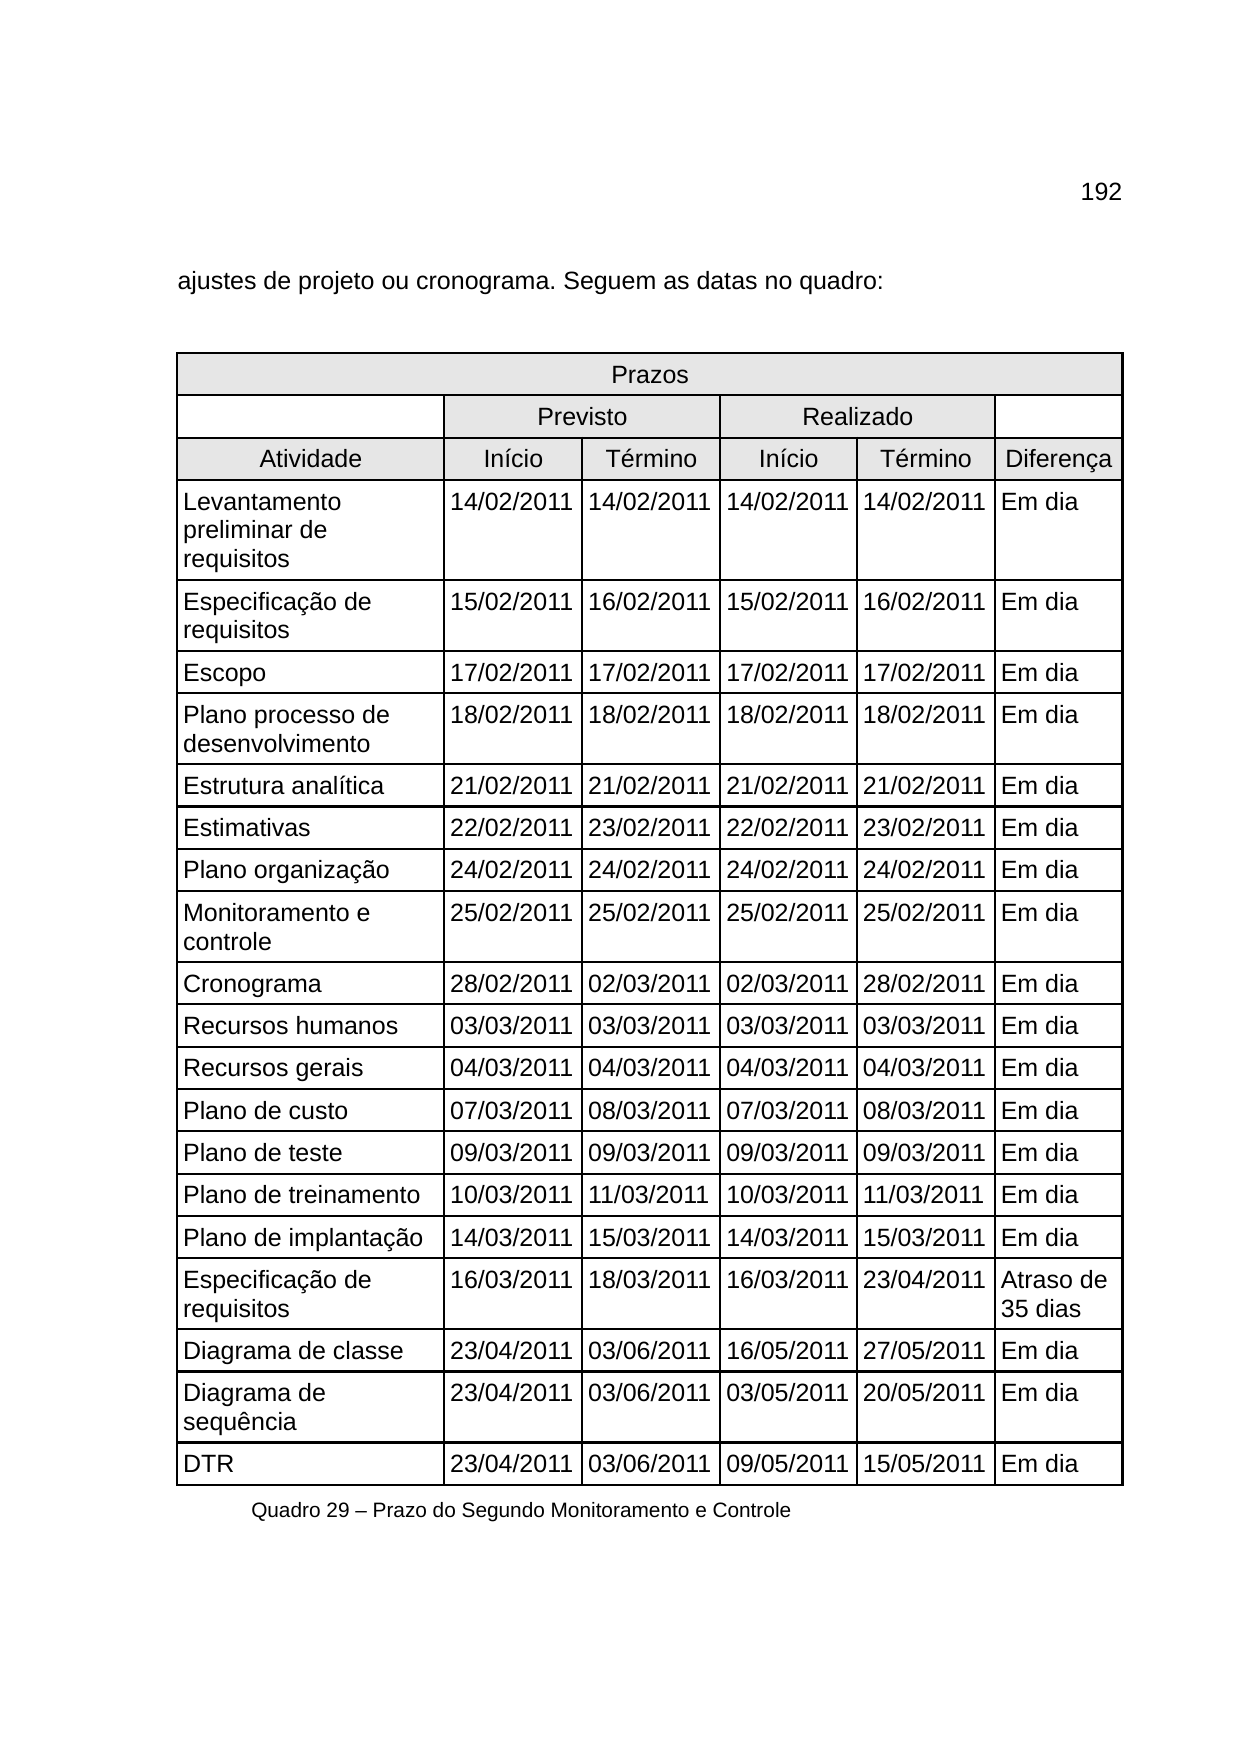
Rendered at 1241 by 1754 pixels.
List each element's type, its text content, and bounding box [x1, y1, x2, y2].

table_cell Diferença [996, 439, 1121, 479]
table_cell 25/02/2011 [858, 892, 994, 961]
table_cell 21/02/2011 [721, 765, 856, 805]
table_cell 23/04/2011 [445, 1444, 581, 1484]
table_cell 03/06/2011 [583, 1373, 719, 1441]
table_cell 03/03/2011 [583, 1005, 719, 1046]
table_cell Em dia [996, 963, 1121, 1003]
table_cell 02/03/2011 [583, 963, 719, 1003]
table_cell Em dia [996, 1048, 1121, 1088]
table_cell Atraso de 35 dias [996, 1259, 1121, 1328]
table_cell Especificação de requisitos [178, 581, 443, 650]
table_cell 04/03/2011 [721, 1048, 856, 1088]
table_cell Cronograma [178, 963, 443, 1003]
table_cell 10/03/2011 [445, 1175, 581, 1215]
table_cell Em dia [996, 652, 1121, 692]
table_cell Em dia [996, 1005, 1121, 1046]
table_cell 04/03/2011 [858, 1048, 994, 1088]
table_cell Término [858, 439, 994, 479]
table_cell 14/03/2011 [721, 1217, 856, 1257]
table_cell Plano de implantação [178, 1217, 443, 1257]
table_cell 03/03/2011 [858, 1005, 994, 1046]
table_cell 22/02/2011 [445, 808, 581, 848]
table_cell 04/03/2011 [583, 1048, 719, 1088]
table_cell Recursos humanos [178, 1005, 443, 1046]
table_cell 03/06/2011 [583, 1444, 719, 1484]
table_cell 18/02/2011 [445, 694, 581, 763]
table_cell 25/02/2011 [721, 892, 856, 961]
table_cell [996, 396, 1121, 437]
table_cell Em dia [996, 1373, 1121, 1441]
table_cell 21/02/2011 [445, 765, 581, 805]
table_cell Plano processo de desenvolvimento [178, 694, 443, 763]
table_cell Em dia [996, 850, 1121, 890]
table_cell 24/02/2011 [858, 850, 994, 890]
table_cell 23/04/2011 [858, 1259, 994, 1328]
table_cell Em dia [996, 1330, 1121, 1370]
table_cell 14/02/2011 [721, 481, 856, 579]
table_cell 25/02/2011 [583, 892, 719, 961]
table_cell 02/03/2011 [721, 963, 856, 1003]
table_cell 25/02/2011 [445, 892, 581, 961]
table_cell Monitoramento e controle [178, 892, 443, 961]
table_cell 23/02/2011 [858, 808, 994, 848]
table_cell 07/03/2011 [445, 1090, 581, 1130]
table_cell 15/03/2011 [858, 1217, 994, 1257]
table_cell 21/02/2011 [858, 765, 994, 805]
table_cell 09/03/2011 [445, 1132, 581, 1172]
table_cell 14/02/2011 [583, 481, 719, 579]
table_cell 18/02/2011 [858, 694, 994, 763]
table_cell Escopo [178, 652, 443, 692]
table_cell 23/04/2011 [445, 1330, 581, 1370]
table_cell 24/02/2011 [445, 850, 581, 890]
table_cell 24/02/2011 [721, 850, 856, 890]
table_cell 09/03/2011 [583, 1132, 719, 1172]
table_cell 03/06/2011 [583, 1330, 719, 1370]
table_cell 16/05/2011 [721, 1330, 856, 1370]
table_cell 17/02/2011 [858, 652, 994, 692]
table_cell 23/02/2011 [583, 808, 719, 848]
table_cell Diagrama de classe [178, 1330, 443, 1370]
table_cell Em dia [996, 765, 1121, 805]
table_cell 15/02/2011 [445, 581, 581, 650]
table_cell 17/02/2011 [583, 652, 719, 692]
table_cell Plano de custo [178, 1090, 443, 1130]
table_cell Estrutura analítica [178, 765, 443, 805]
table_cell 16/03/2011 [445, 1259, 581, 1328]
table_cell 04/03/2011 [445, 1048, 581, 1088]
table_cell 14/02/2011 [858, 481, 994, 579]
table_cell 03/05/2011 [721, 1373, 856, 1441]
table_cell 28/02/2011 [445, 963, 581, 1003]
table_cell Em dia [996, 1132, 1121, 1172]
table_cell Estimativas [178, 808, 443, 848]
table_cell Em dia [996, 581, 1121, 650]
table_cell Previsto [445, 396, 719, 437]
table_cell Em dia [996, 1090, 1121, 1130]
table_cell 09/03/2011 [721, 1132, 856, 1172]
table_cell 16/02/2011 [858, 581, 994, 650]
table_cell Realizado [721, 396, 994, 437]
table_cell DTR [178, 1444, 443, 1484]
table_cell 11/03/2011 [583, 1175, 719, 1215]
table_cell 15/03/2011 [583, 1217, 719, 1257]
table_cell Em dia [996, 1217, 1121, 1257]
table_cell Início [445, 439, 581, 479]
text ajustes de projeto ou cronograma. Seguem as datas no quadro: [177, 266, 1122, 294]
table_cell 07/03/2011 [721, 1090, 856, 1130]
table_cell Recursos gerais [178, 1048, 443, 1088]
table_cell 17/02/2011 [721, 652, 856, 692]
table_cell Em dia [996, 892, 1121, 961]
table_cell 11/03/2011 [858, 1175, 994, 1215]
table_cell Atividade [178, 439, 443, 479]
table_cell 14/02/2011 [445, 481, 581, 579]
table_cell Em dia [996, 808, 1121, 848]
table_cell 08/03/2011 [583, 1090, 719, 1130]
table_cell Em dia [996, 481, 1121, 579]
table_cell Plano de treinamento [178, 1175, 443, 1215]
table_cell 18/02/2011 [721, 694, 856, 763]
table_cell Término [583, 439, 719, 479]
table_cell 20/05/2011 [858, 1373, 994, 1441]
table_cell 08/03/2011 [858, 1090, 994, 1130]
table_cell 15/02/2011 [721, 581, 856, 650]
table_cell Plano organização [178, 850, 443, 890]
table_cell 21/02/2011 [583, 765, 719, 805]
table_cell [178, 396, 443, 437]
table_cell 22/02/2011 [721, 808, 856, 848]
table_cell 10/03/2011 [721, 1175, 856, 1215]
table_cell 14/03/2011 [445, 1217, 581, 1257]
table_cell 28/02/2011 [858, 963, 994, 1003]
table_cell Diagrama de sequência [178, 1373, 443, 1441]
table_cell 15/05/2011 [858, 1444, 994, 1484]
table_cell Em dia [996, 1175, 1121, 1215]
table_cell 03/03/2011 [445, 1005, 581, 1046]
table_cell 24/02/2011 [583, 850, 719, 890]
table_cell Especificação de requisitos [178, 1259, 443, 1328]
table_cell Levantamento preliminar de requisitos [178, 481, 443, 579]
table_cell Em dia [996, 1444, 1121, 1484]
table_cell Início [721, 439, 856, 479]
table_cell 03/03/2011 [721, 1005, 856, 1046]
table_cell 16/02/2011 [583, 581, 719, 650]
table_cell Plano de teste [178, 1132, 443, 1172]
table_cell 17/02/2011 [445, 652, 581, 692]
table_cell 09/03/2011 [858, 1132, 994, 1172]
table_cell 27/05/2011 [858, 1330, 994, 1370]
text Quadro 29 – Prazo do Segundo Monitoramento e Controle [177, 1498, 1122, 1522]
table_cell Em dia [996, 694, 1121, 763]
table_cell 23/04/2011 [445, 1373, 581, 1441]
table_cell 09/05/2011 [721, 1444, 856, 1484]
table_cell 16/03/2011 [721, 1259, 856, 1328]
table_cell 18/02/2011 [583, 694, 719, 763]
table_header Prazos [178, 354, 1121, 394]
table_cell 18/03/2011 [583, 1259, 719, 1328]
